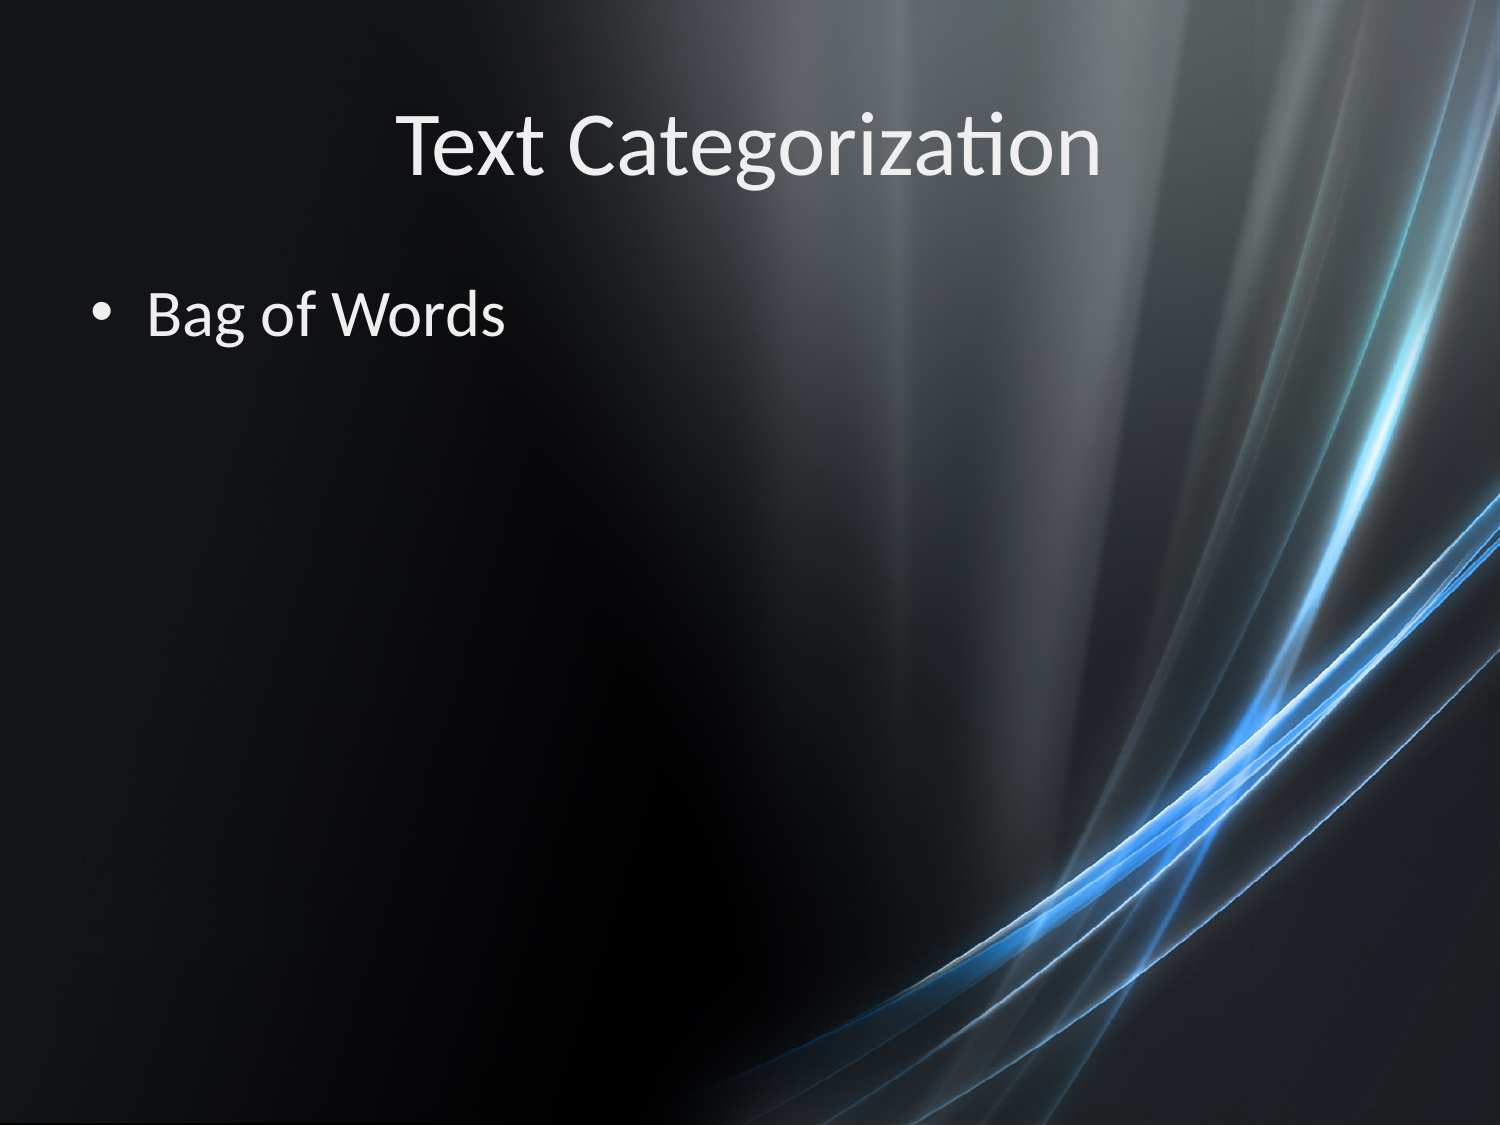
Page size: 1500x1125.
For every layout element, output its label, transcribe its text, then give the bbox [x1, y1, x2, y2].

picture [0, 0, 1500, 1125]
title Text Categorization [75, 45, 1425, 233]
list Bag of Words [75, 262, 1426, 1005]
